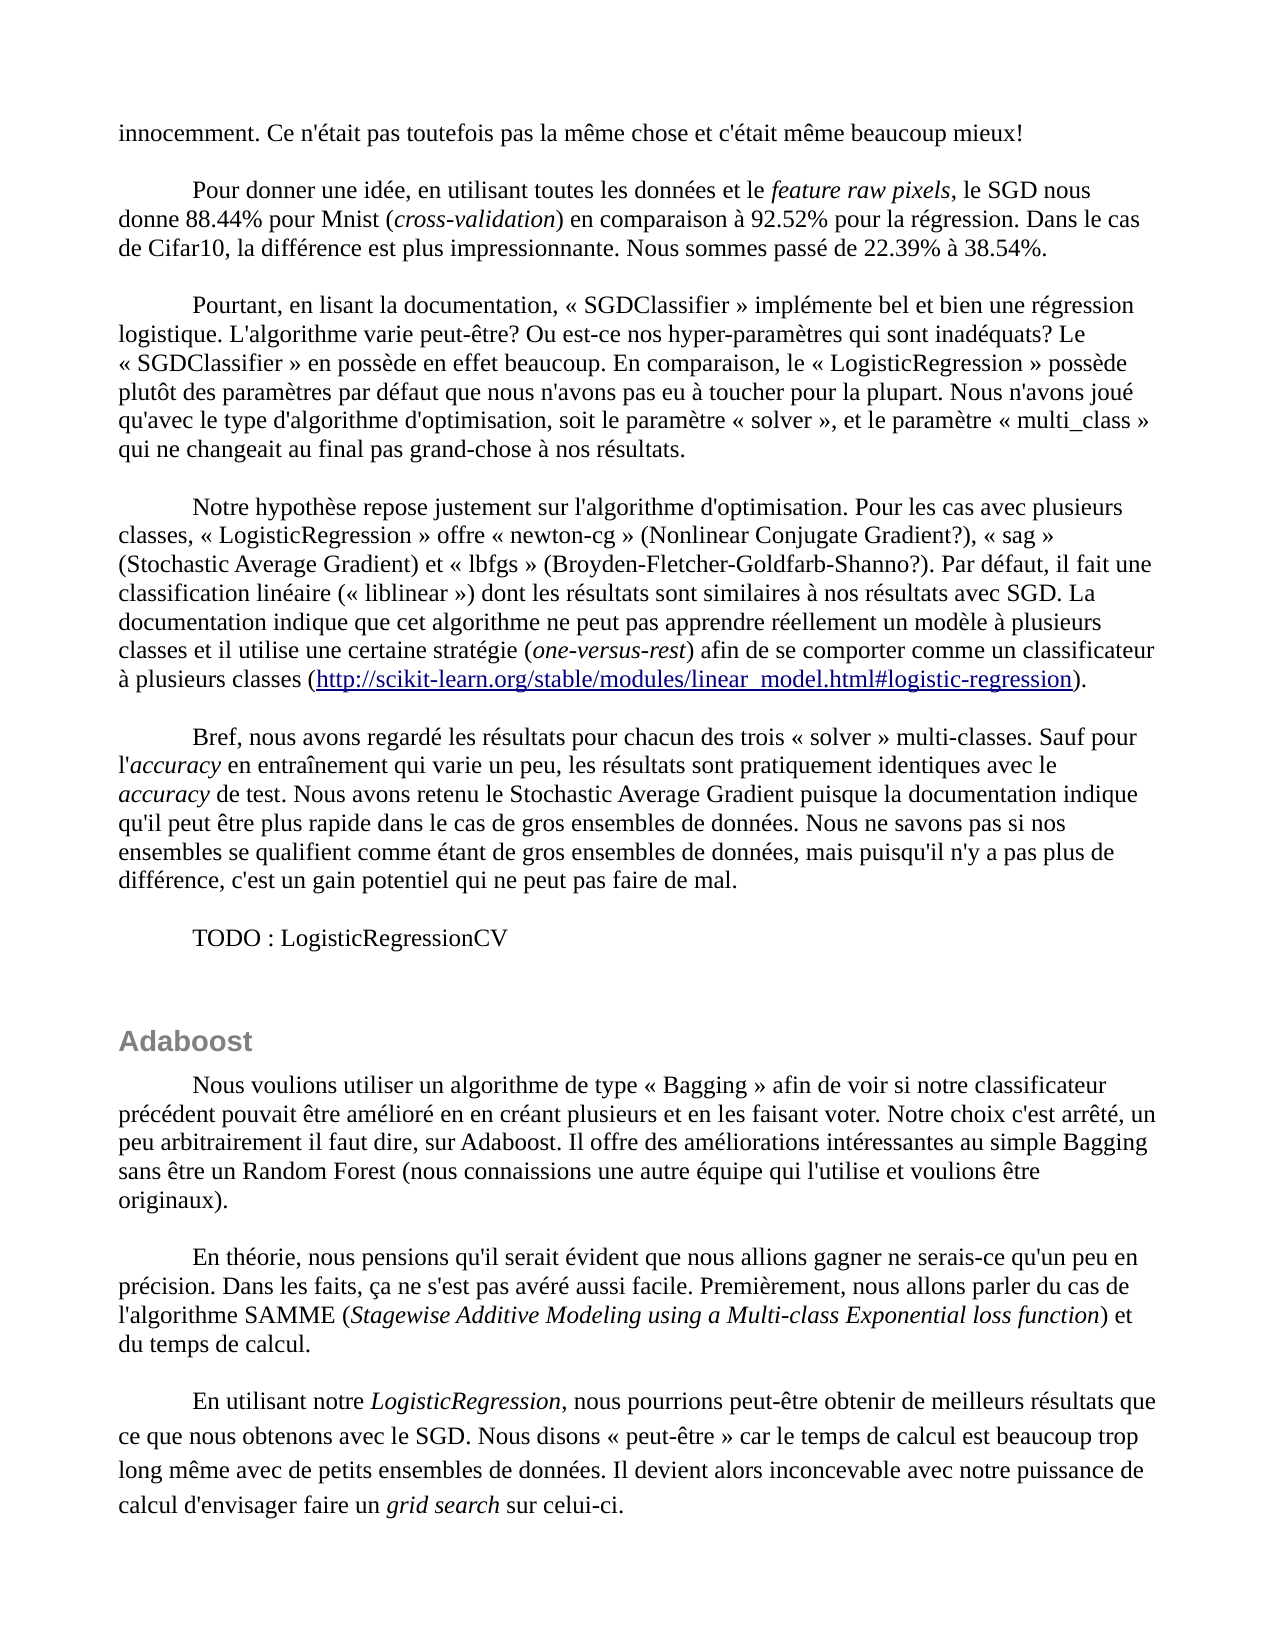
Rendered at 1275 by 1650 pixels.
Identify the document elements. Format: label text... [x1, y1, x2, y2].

subtitle Adaboost [118, 1024, 1157, 1057]
text Pour donner une idée, en utilisant toutes les données et le feature raw pixels, le SGD nous donne 88.44% pour Mnist (cross-validation) en comparaison à 92.52% pour la régression. Dans le cas de Cifar10, la différence est plus impressionnante. Nous sommes passé de 22.39% à 38.54%. [118, 176, 1157, 262]
text En théorie, nous pensions qu'il serait évident que nous allions gagner ne serais-ce qu'un peu en précision. Dans les faits, ça ne s'est pas avéré aussi facile. Premièrement, nous allons parler du cas de l'algorithme SAMME (Stagewise Additive Modeling using a Multi-class Exponential loss function) et du temps de calcul. [118, 1242, 1157, 1357]
text Nous voulions utiliser un algorithme de type « Bagging » afin de voir si notre classificateur précédent pouvait être amélioré en en créant plusieurs et en les faisant voter. Notre choix c'est arrêté, un peu arbitrairement il faut dire, sur Adaboost. Il offre des améliorations intéressantes au simple Bagging sans être un Random Forest (nous connaissions une autre équipe qui l'utilise et voulions être originaux). [118, 1070, 1157, 1214]
text Pourtant, en lisant la documentation, « SGDClassifier » implémente bel et bien une régression logistique. L'algorithme varie peut-être? Ou est-ce nos hyper-paramètres qui sont inadéquats? Le « SGDClassifier » en possède en effet beaucoup. En comparaison, le « LogisticRegression » possède plutôt des paramètres par défaut que nous n'avons pas eu à toucher pour la plupart. Nous n'avons joué qu'avec le type d'algorithme d'optimisation, soit le paramètre « solver », et le paramètre « multi_class » qui ne changeait au final pas grand-chose à nos résultats. [118, 291, 1157, 463]
text Bref, nous avons regardé les résultats pour chacun des trois « solver » multi-classes. Sauf pour l'accuracy en entraînement qui varie un peu, les résultats sont pratiquement identiques avec le accuracy de test. Nous avons retenu le Stochastic Average Gradient puisque la documentation indique qu'il peut être plus rapide dans le cas de gros ensembles de données. Nous ne savons pas si nos ensembles se qualifient comme étant de gros ensembles de données, mais puisqu'il n'y a pas plus de différence, c'est un gain potentiel qui ne peut pas faire de mal. [118, 722, 1157, 894]
text innocemment. Ce n'était pas toutefois pas la même chose et c'était même beaucoup mieux! [118, 118, 1157, 147]
text Notre hypothèse repose justement sur l'algorithme d'optimisation. Pour les cas avec plusieurs classes, « LogisticRegression » offre « newton-cg » (Nonlinear Conjugate Gradient?), « sag » (Stochastic Average Gradient) et « lbfgs » (Broyden-Fletcher-Goldfarb-Shanno?). Par défaut, il fait une classification linéaire (« liblinear ») dont les résultats sont similaires à nos résultats avec SGD. La documentation indique que cet algorithme ne peut pas apprendre réellement un modèle à plusieurs classes et il utilise une certaine stratégie (one-versus-rest) afin de se comporter comme un classificateur à plusieurs classes (http://scikit-learn.org/stable/modules/linear_model.html#logistic-regression). [118, 492, 1157, 693]
text En utilisant notre LogisticRegression, nous pourrions peut-être obtenir de meilleurs résultats que ce que nous obtenons avec le SGD. Nous disons « peut-être » car le temps de calcul est beaucoup trop long même avec de petits ensembles de données. Il devient alors inconcevable avec notre puissance de calcul d'envisager faire un grid search sur celui-ci. [118, 1386, 1157, 1518]
text TODO : LogisticRegressionCV [118, 923, 1157, 952]
